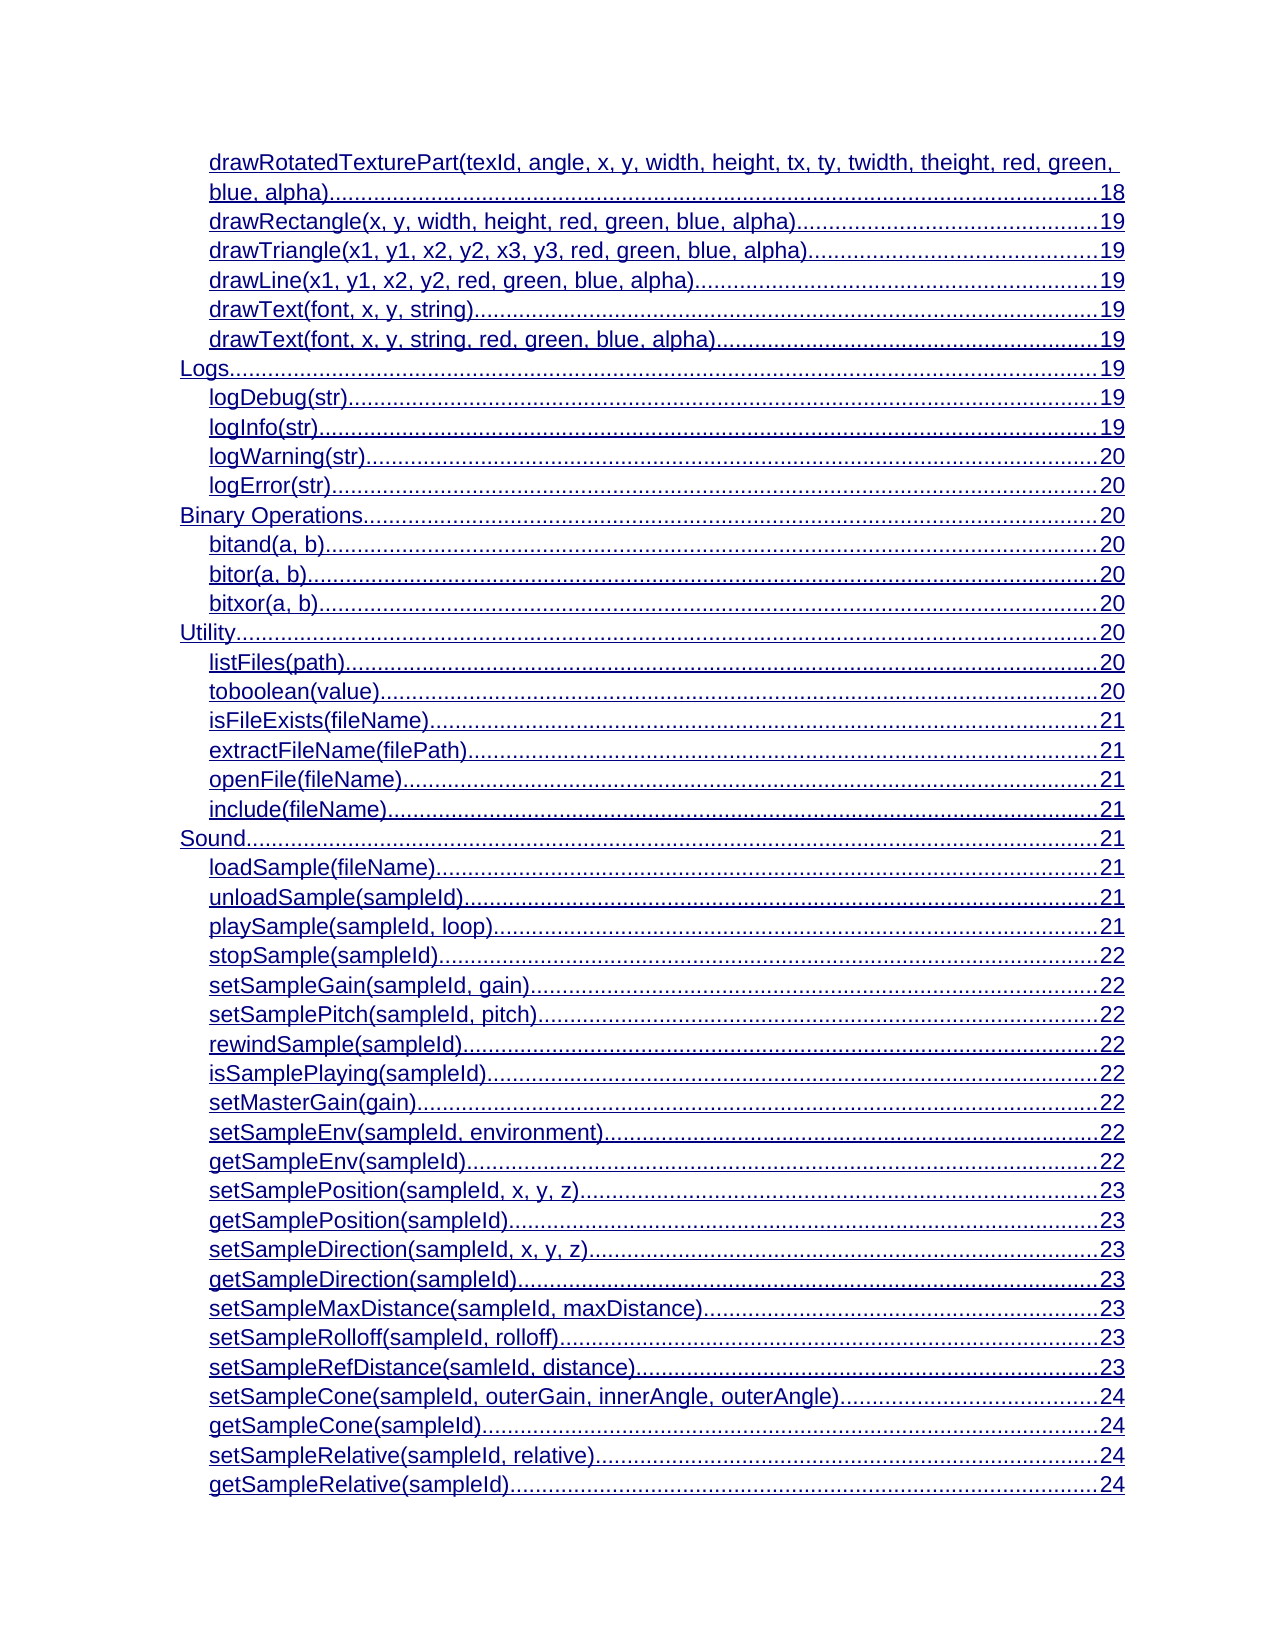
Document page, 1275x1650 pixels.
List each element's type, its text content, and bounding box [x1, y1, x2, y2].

text drawText(font, x, y, string) 19 [209, 297, 1125, 319]
text Binary Operations 20 [179, 502, 1125, 525]
text unloadSample(sampleId) 21 [209, 884, 1125, 906]
text getSamplePosition(sampleId) 23 [209, 1207, 1125, 1230]
text include(fileName) 21 [209, 796, 1125, 818]
text openFile(fileName) 21 [209, 767, 1125, 789]
text getSampleRelative(sampleId) 24 [209, 1472, 1125, 1494]
text toboolean(value) 20 [209, 679, 1125, 701]
text logInfo(str) 19 [209, 414, 1125, 436]
text extractFileName(filePath) 21 [209, 737, 1125, 760]
text setSamplePosition(sampleId, x, y, z) 23 [209, 1178, 1125, 1200]
text drawText(font, x, y, string, red, green, blue, alpha) 19 [209, 326, 1125, 348]
text drawRectangle(x, y, width, height, red, green, blue, alpha) 19 [209, 209, 1125, 231]
text setSampleRelative(sampleId, relative) 24 [209, 1442, 1125, 1465]
text listFiles(path) 20 [209, 649, 1125, 671]
text Sound 21 [179, 826, 1125, 848]
text bitor(a, b) 20 [209, 561, 1125, 583]
text getSampleCone(sampleId) 24 [209, 1413, 1125, 1435]
text getSampleEnv(sampleId) 22 [209, 1149, 1125, 1171]
text drawTriangle(x1, y1, x2, y2, x3, y3, red, green, blue, alpha) 19 [209, 238, 1125, 260]
text rewindSample(sampleId) 22 [209, 1031, 1125, 1053]
text Logs 19 [179, 356, 1125, 378]
text setSampleDirection(sampleId, x, y, z) 23 [209, 1237, 1125, 1259]
text logDebug(str) 19 [209, 385, 1125, 407]
text Utility 20 [179, 620, 1125, 642]
text isSamplePlaying(sampleId) 22 [209, 1061, 1125, 1083]
text setSampleCone(sampleId, outerGain, innerAngle, outerAngle) 24 [209, 1384, 1125, 1406]
text setSampleEnv(sampleId, environment) 22 [209, 1119, 1125, 1141]
text setMasterGain(gain) 22 [209, 1090, 1125, 1112]
text loadSample(fileName) 21 [209, 855, 1125, 877]
text setSampleRefDistance(samleId, distance) 23 [209, 1354, 1125, 1376]
text stopSample(sampleId) 22 [209, 943, 1125, 965]
text setSamplePitch(sampleId, pitch) 22 [209, 1002, 1125, 1024]
text logError(str) 20 [209, 473, 1125, 495]
text setSampleRolloff(sampleId, rolloff) 23 [209, 1325, 1125, 1347]
text drawRotatedTexturePart(texId, angle, x, y, width, height, tx, ty, twidth, theight, red, green, blue, alpha) 18 [209, 150, 1125, 201]
text logWarning(str) 20 [209, 444, 1125, 466]
text getSampleDirection(sampleId) 23 [209, 1266, 1125, 1288]
text drawLine(x1, y1, x2, y2, red, green, blue, alpha) 19 [209, 267, 1125, 290]
text setSampleMaxDistance(sampleId, maxDistance) 23 [209, 1296, 1125, 1318]
text bitxor(a, b) 20 [209, 591, 1125, 613]
text setSampleGain(sampleId, gain) 22 [209, 972, 1125, 995]
text isFileExists(fileName) 21 [209, 708, 1125, 730]
text playSample(sampleId, loop) 21 [209, 914, 1125, 936]
text bitand(a, b) 20 [209, 532, 1125, 554]
